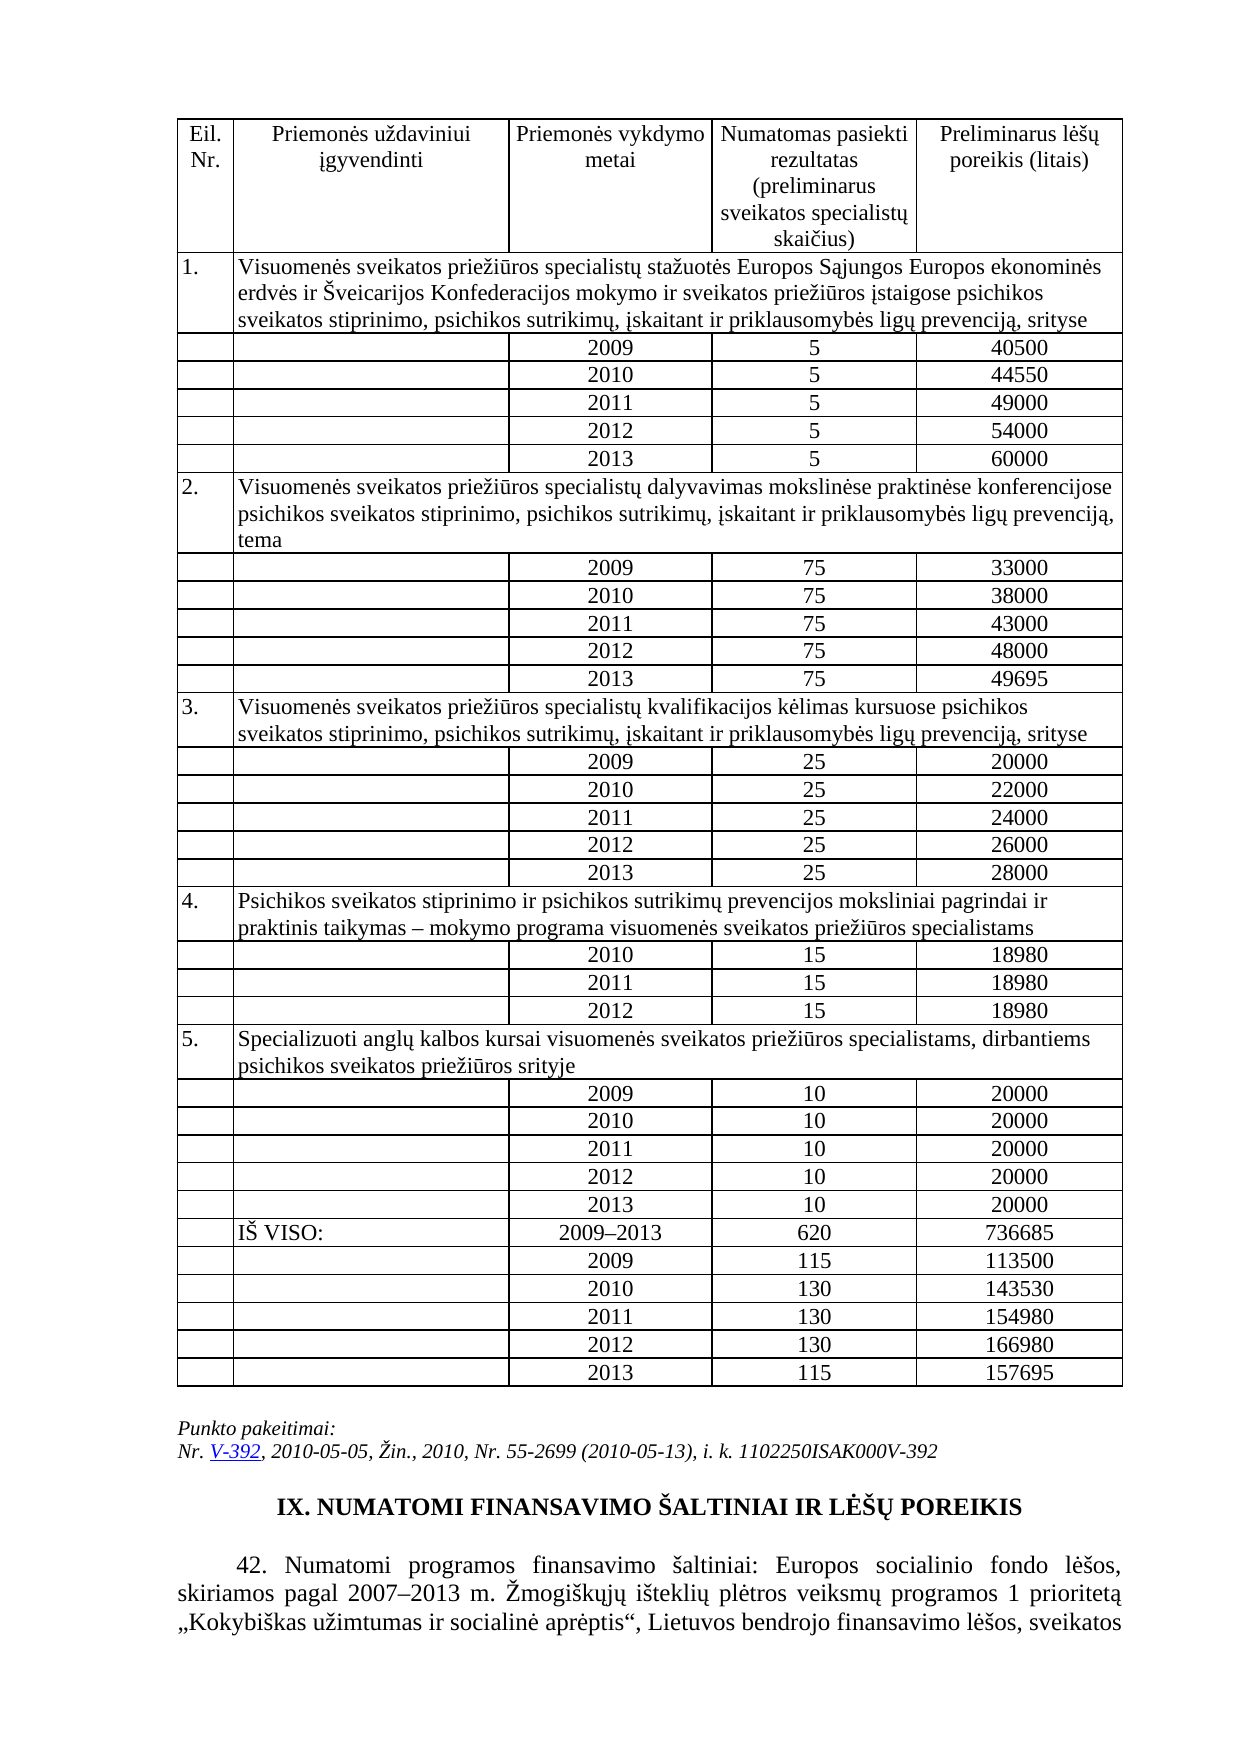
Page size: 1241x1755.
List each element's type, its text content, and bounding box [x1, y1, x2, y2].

table_cell 22000 [917, 776, 1122, 802]
table_cell 2010 [510, 1108, 711, 1134]
table_cell [178, 1080, 233, 1106]
table_cell 143530 [917, 1275, 1122, 1301]
table_cell 2010 [510, 776, 711, 802]
table_cell 2010 [510, 582, 711, 608]
table_cell [234, 970, 508, 996]
text Nr. V-392, 2010-05-05, Žin., 2010, Nr. 55-2699 (2010-05-13), i. k. 1102250ISAK000V-392 [177, 1439, 1122, 1463]
table_cell [234, 832, 508, 858]
table_cell 18980 [917, 997, 1122, 1024]
table_cell [234, 445, 508, 472]
table_cell [178, 390, 233, 416]
table_cell 3. [178, 693, 233, 746]
table_cell [234, 1163, 508, 1190]
table_cell 20000 [917, 1108, 1122, 1134]
table_cell 18980 [917, 970, 1122, 996]
table_cell 33000 [917, 554, 1122, 580]
table_cell 2013 [510, 1191, 711, 1218]
table_cell 20000 [917, 1163, 1122, 1190]
table_cell 20000 [917, 1191, 1122, 1218]
table_cell [178, 334, 233, 360]
table_cell [178, 417, 233, 444]
table_cell [178, 445, 233, 472]
table_cell [234, 776, 508, 802]
table_cell 2011 [510, 1303, 711, 1329]
table_cell 75 [713, 638, 916, 664]
table_cell [234, 748, 508, 774]
table_cell [178, 832, 233, 858]
table_cell 5 [713, 362, 916, 388]
table_cell 2012 [510, 638, 711, 664]
table_cell 10 [713, 1080, 916, 1106]
table_cell [234, 638, 508, 664]
table_cell [234, 860, 508, 886]
table_cell 2013 [510, 860, 711, 886]
table_cell 15 [713, 970, 916, 996]
table_cell 15 [713, 942, 916, 968]
table_cell [178, 970, 233, 996]
table_cell 4. [178, 887, 233, 940]
table_cell [178, 1163, 233, 1190]
table_cell 115 [713, 1247, 916, 1273]
table_cell 130 [713, 1275, 916, 1301]
table_cell Visuomenės sveikatos priežiūros specialistų stažuotės Europos Sąjungos Europos ekonominės erdvės ir Šveicarijos Konfederacijos mokymo ir sveikatos priežiūros įstaigose psichikos sveikatos stiprinimo, psichikos sutrikimų, įskaitant ir priklausomybės ligų prevenciją, srityse [234, 253, 1122, 332]
table_cell [234, 1359, 508, 1385]
table_cell 75 [713, 554, 916, 580]
table_cell 28000 [917, 860, 1122, 886]
table_cell 2011 [510, 970, 711, 996]
table_header Priemonės vykdymo metai [510, 120, 711, 251]
table_cell 5. [178, 1025, 233, 1078]
table_cell [234, 1191, 508, 1218]
table_cell [178, 1275, 233, 1301]
table_header Eil. Nr. [178, 120, 233, 251]
text Punkto pakeitimai: [177, 1415, 1122, 1439]
table_cell 2011 [510, 1136, 711, 1162]
table_cell [178, 1108, 233, 1134]
table_cell [178, 997, 233, 1024]
table_cell [178, 554, 233, 580]
table_cell [178, 942, 233, 968]
table_cell 20000 [917, 1136, 1122, 1162]
table_cell [234, 582, 508, 608]
table_cell 44550 [917, 362, 1122, 388]
table_cell 2013 [510, 1359, 711, 1385]
table_cell [178, 582, 233, 608]
table_cell Visuomenės sveikatos priežiūros specialistų dalyvavimas mokslinėse praktinėse konferencijose psichikos sveikatos stiprinimo, psichikos sutrikimų, įskaitant ir priklausomybės ligų prevenciją, tema [234, 473, 1122, 552]
table_cell [234, 997, 508, 1024]
table_cell Specializuoti anglų kalbos kursai visuomenės sveikatos priežiūros specialistams, dirbantiems psichikos sveikatos priežiūros srityje [234, 1025, 1122, 1078]
table_cell 5 [713, 334, 916, 360]
table_cell 166980 [917, 1331, 1122, 1357]
table_cell [178, 860, 233, 886]
table_cell [234, 554, 508, 580]
table_cell [234, 942, 508, 968]
table_cell 10 [713, 1163, 916, 1190]
table_cell 49695 [917, 666, 1122, 692]
table_cell 25 [713, 860, 916, 886]
table_cell 2010 [510, 1275, 711, 1301]
table_cell 25 [713, 832, 916, 858]
table_cell 75 [713, 666, 916, 692]
table_cell 2011 [510, 804, 711, 830]
table_cell 2011 [510, 610, 711, 636]
table_cell [234, 417, 508, 444]
table_cell 1. [178, 253, 233, 332]
table_cell 130 [713, 1331, 916, 1357]
table_cell [178, 1219, 233, 1246]
table_cell 157695 [917, 1359, 1122, 1385]
table_cell [234, 1247, 508, 1273]
table_cell [178, 1303, 233, 1329]
table_cell 2009 [510, 1247, 711, 1273]
table_cell [178, 1359, 233, 1385]
table_cell [234, 1275, 508, 1301]
table_cell 25 [713, 748, 916, 774]
table_cell [234, 804, 508, 830]
table_cell [178, 804, 233, 830]
table_cell 10 [713, 1191, 916, 1218]
table_cell [178, 1191, 233, 1218]
text 42. Numatomi programos finansavimo šaltiniai: Europos socialinio fondo lėšos, skiriamos pagal 2007–2013 m. Žmogiškųjų išteklių plėtros veiksmų programos 1 prioritetą „Kokybiškas užimtumas ir socialinė aprėptis“, Lietuvos bendrojo finansavimo lėšos, sveikatos [177, 1550, 1122, 1636]
table_cell [234, 1080, 508, 1106]
table_cell 5 [713, 417, 916, 444]
table_cell 5 [713, 390, 916, 416]
table_cell 620 [713, 1219, 916, 1246]
table_cell 2009 [510, 554, 711, 580]
table_cell 2013 [510, 445, 711, 472]
table_cell [178, 362, 233, 388]
table_cell 2010 [510, 942, 711, 968]
table_cell 2009 [510, 1080, 711, 1106]
table_cell 2013 [510, 666, 711, 692]
table_cell 60000 [917, 445, 1122, 472]
table_cell 2012 [510, 1163, 711, 1190]
table_cell 2009 [510, 748, 711, 774]
table_cell [178, 1247, 233, 1273]
table_cell [178, 610, 233, 636]
table_cell [234, 666, 508, 692]
table_cell 38000 [917, 582, 1122, 608]
table_cell [234, 362, 508, 388]
table_cell [178, 776, 233, 802]
table_cell 49000 [917, 390, 1122, 416]
table_cell [178, 1331, 233, 1357]
table_cell 48000 [917, 638, 1122, 664]
table_cell 18980 [917, 942, 1122, 968]
table_cell 154980 [917, 1303, 1122, 1329]
text IX. NUMATOMI FINANSAVIMO ŠALTINIAI IR LĖŠŲ POREIKIS [177, 1492, 1122, 1521]
table_cell [234, 1331, 508, 1357]
table_cell 736685 [917, 1219, 1122, 1246]
table_cell 20000 [917, 1080, 1122, 1106]
table_cell 24000 [917, 804, 1122, 830]
table_header Numatomas pasiekti rezultatas (preliminarus sveikatos specialistų skaičius) [713, 120, 916, 251]
table_cell [178, 748, 233, 774]
table_cell [178, 638, 233, 664]
table_cell 20000 [917, 748, 1122, 774]
table_cell [234, 390, 508, 416]
table_header Priemonės uždaviniui įgyvendinti [234, 120, 508, 251]
table_cell 43000 [917, 610, 1122, 636]
table_cell [178, 666, 233, 692]
table_cell 2009–2013 [510, 1219, 711, 1246]
table_cell 5 [713, 445, 916, 472]
table_cell 2012 [510, 832, 711, 858]
table_cell [234, 1136, 508, 1162]
table_cell 40500 [917, 334, 1122, 360]
table_cell 10 [713, 1108, 916, 1134]
table_cell 54000 [917, 417, 1122, 444]
table_cell 10 [713, 1136, 916, 1162]
table_cell 25 [713, 804, 916, 830]
table_cell 75 [713, 582, 916, 608]
table_cell 2. [178, 473, 233, 552]
table_cell IŠ VISO: [234, 1219, 508, 1246]
table_cell 2012 [510, 997, 711, 1024]
table_cell [234, 334, 508, 360]
table_cell 2012 [510, 417, 711, 444]
table_cell 2011 [510, 390, 711, 416]
table_cell 15 [713, 997, 916, 1024]
table_cell 2009 [510, 334, 711, 360]
table_cell 25 [713, 776, 916, 802]
table_cell 75 [713, 610, 916, 636]
table_cell 26000 [917, 832, 1122, 858]
table_header Preliminarus lėšų poreikis (litais) [917, 120, 1122, 251]
table_cell [234, 1303, 508, 1329]
table_cell [234, 1108, 508, 1134]
table_cell 2010 [510, 362, 711, 388]
table_cell Visuomenės sveikatos priežiūros specialistų kvalifikacijos kėlimas kursuose psichikos sveikatos stiprinimo, psichikos sutrikimų, įskaitant ir priklausomybės ligų prevenciją, srityse [234, 693, 1122, 746]
table_cell Psichikos sveikatos stiprinimo ir psichikos sutrikimų prevencijos moksliniai pagrindai ir praktinis taikymas – mokymo programa visuomenės sveikatos priežiūros specialistams [234, 887, 1122, 940]
table_cell [234, 610, 508, 636]
table_cell 2012 [510, 1331, 711, 1357]
table_cell [178, 1136, 233, 1162]
table_cell 115 [713, 1359, 916, 1385]
table_cell 113500 [917, 1247, 1122, 1273]
table_cell 130 [713, 1303, 916, 1329]
